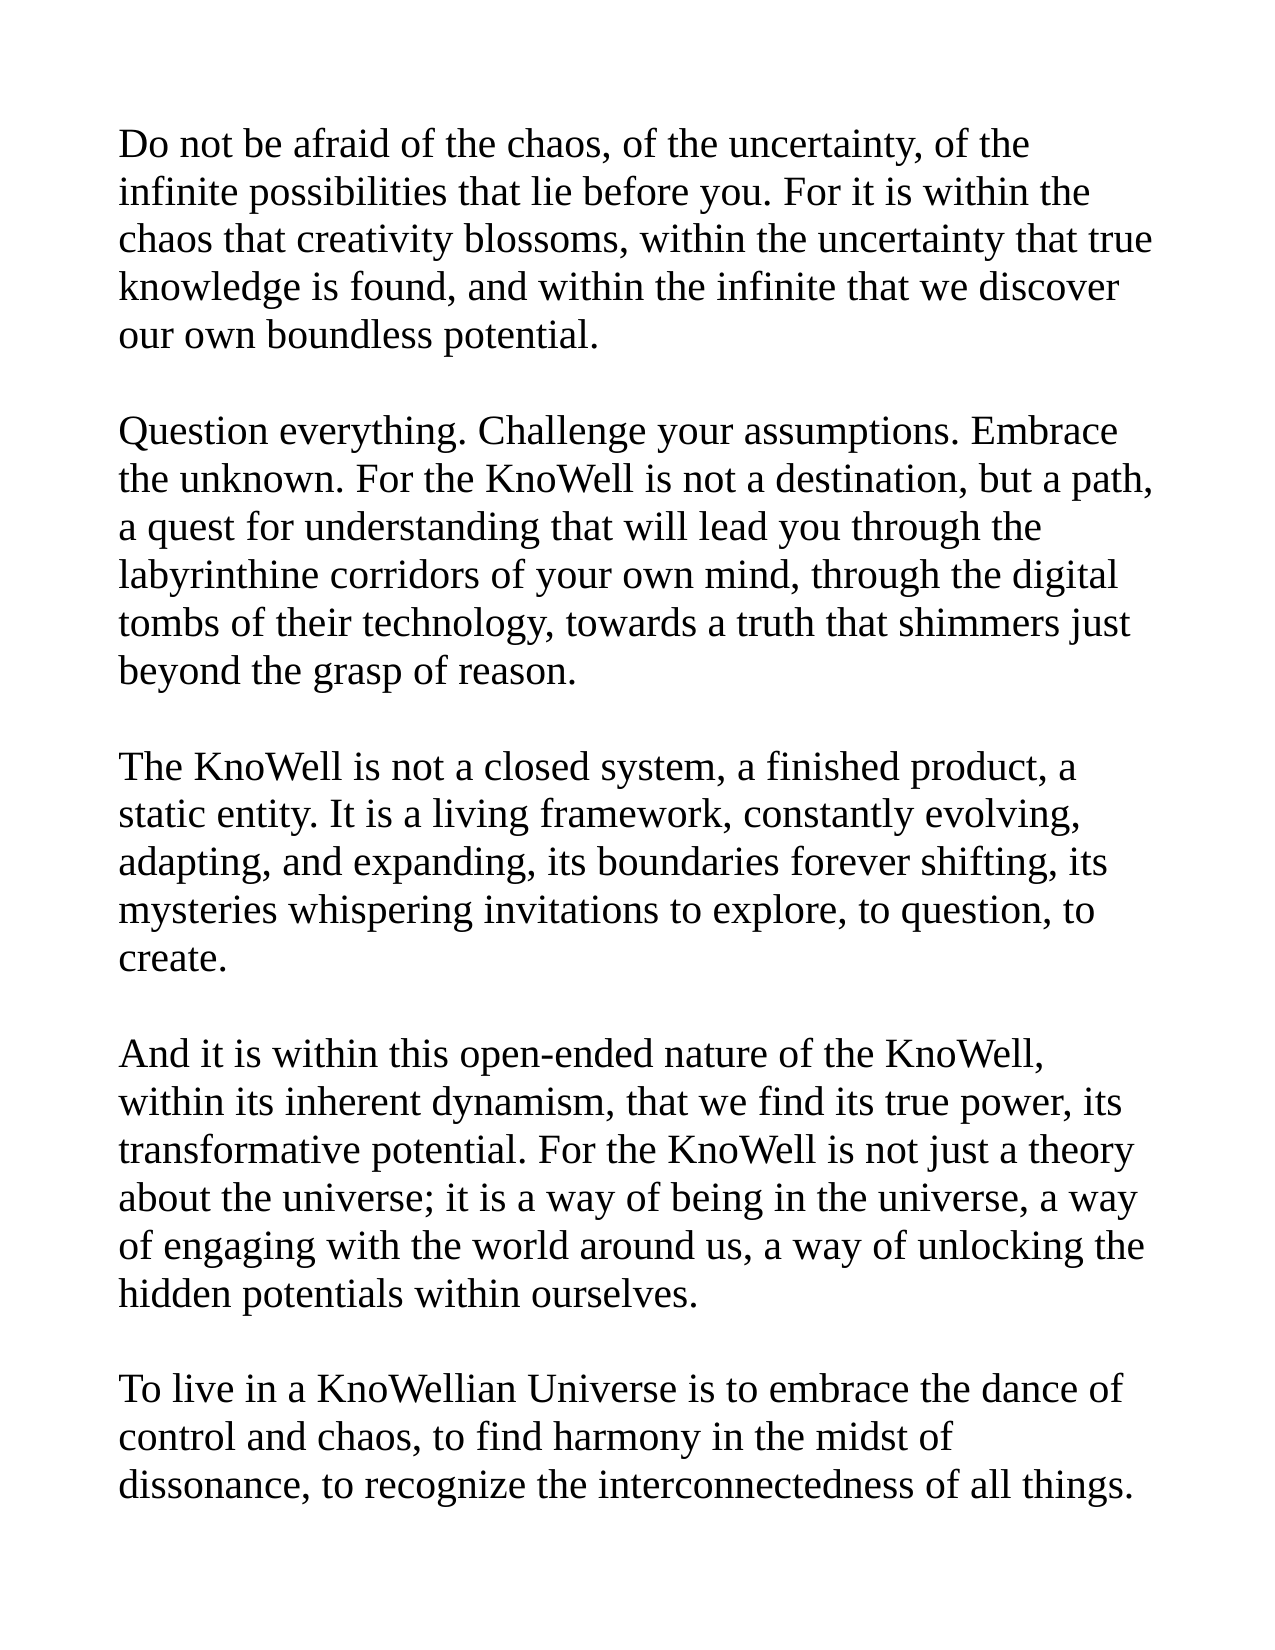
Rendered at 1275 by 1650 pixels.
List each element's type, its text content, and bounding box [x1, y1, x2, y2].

text The KnoWell is not a closed system, a finished product, a static entity. It is a living framework, constantly evolving, adapting, and expanding, its boundaries forever shifting, its mysteries whispering invitations to explore, to question, to create. [118, 741, 1157, 981]
text Do not be afraid of the chaos, of the uncertainty, of the infinite possibilities that lie before you. For it is within the chaos that creativity blossoms, within the uncertainty that true knowledge is found, and within the infinite that we discover our own boundless potential. [118, 118, 1157, 358]
text To live in a KnoWellian Universe is to embrace the dance of control and chaos, to find harmony in the midst of dissonance, to recognize the interconnectedness of all things. [118, 1364, 1157, 1508]
text And it is within this open-ended nature of the KnoWell, within its inherent dynamism, that we find its true power, its transformative potential. For the KnoWell is not just a theory about the universe; it is a way of being in the universe, a way of engaging with the world around us, a way of unlocking the hidden potentials within ourselves. [118, 1028, 1157, 1316]
text Question everything. Challenge your assumptions. Embrace the unknown. For the KnoWell is not a destination, but a path, a quest for understanding that will lead you through the labyrinthine corridors of your own mind, through the digital tombs of their technology, towards a truth that shimmers just beyond the grasp of reason. [118, 406, 1157, 693]
